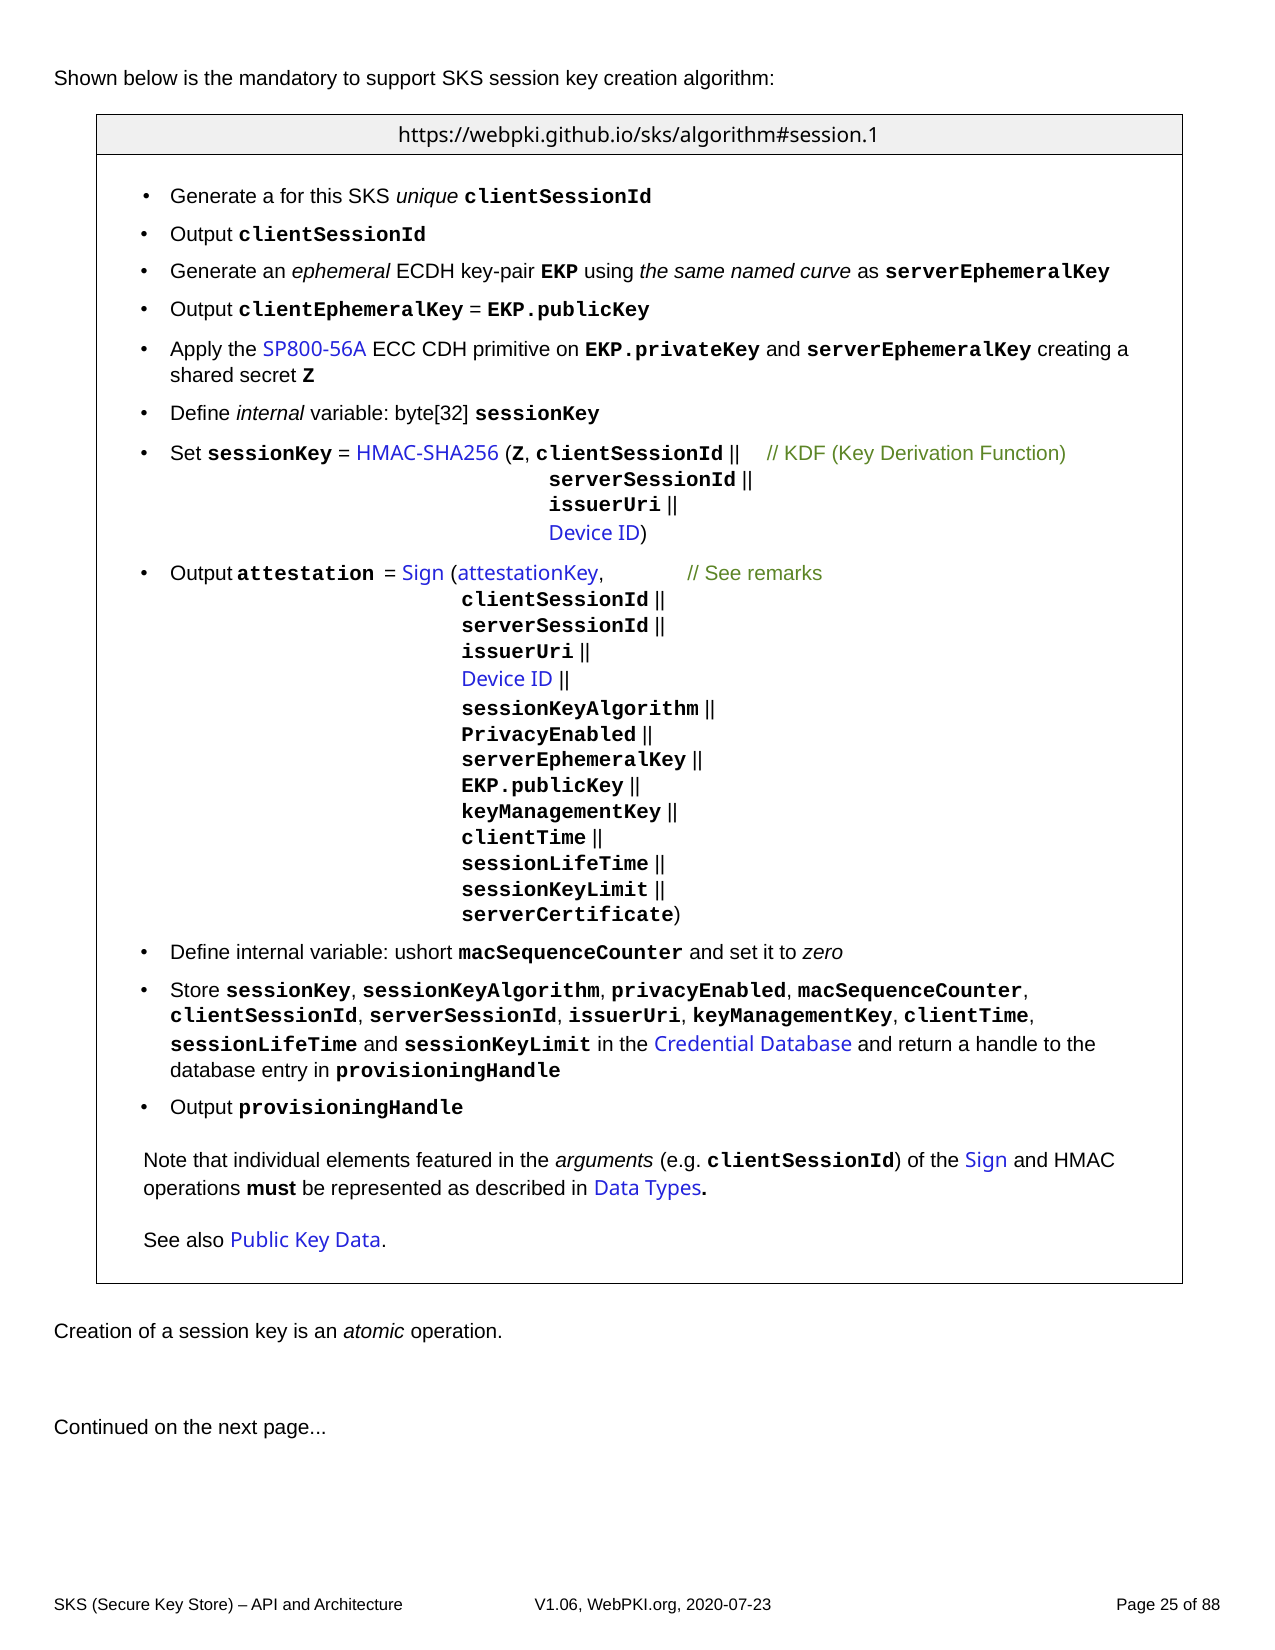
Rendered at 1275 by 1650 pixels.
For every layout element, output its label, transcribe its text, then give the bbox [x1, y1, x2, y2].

text Creation of a session key is an atomic operation. [54, 1319, 1221, 1343]
text Continued on the next page... [54, 1414, 1221, 1438]
table_cell Generate a for this SKS unique clientSessionId Output clientSessionId Generate an ephemeral ECDH key-pair EKP using the same named curve as serverEphemeralKey Output clientEphemeralKey = EKP.publicKey Apply the SP800-56A ECC CDH primitive on EKP.privateKey and serverEphemeralKey creating a shared secret Z Define internal variable: byte[32] sessionKey Set sessionKey = HMAC-SHA256 (Z, clientSessionId || // KDF (Key Derivation Function) serverSessionId || issuerUri || Device ID) Output attestation = Sign (attestationKey, // See remarks clientSessionId || serverSessionId || issuerUri || Device ID || sessionKeyAlgorithm || PrivacyEnabled || serverEphemeralKey || EKP.publicKey || keyManagementKey || clientTime || sessionLifeTime || sessionKeyLimit || serverCertificate) Define internal variable: ushort macSequenceCounter and set it to zero Store sessionKey, sessionKeyAlgorithm, privacyEnabled, macSequenceCounter, clientSessionId, serverSessionId, issuerUri, keyManagementKey, clientTime, sessionLifeTime and sessionKeyLimit in the Credential Database and return a handle to the database entry in provisioningHandle Output provisioningHandle Note that individual elements featured in the arguments (e.g. clientSessionId) of the Sign and HMAC operations must be represented as described in Data Types. See also Public Key Data. [97, 155, 1182, 1283]
table_header https://webpki.github.io/sks/algorithm#session.1 [97, 115, 1182, 154]
text Shown below is the mandatory to support SKS session key creation algorithm: [54, 66, 1221, 114]
